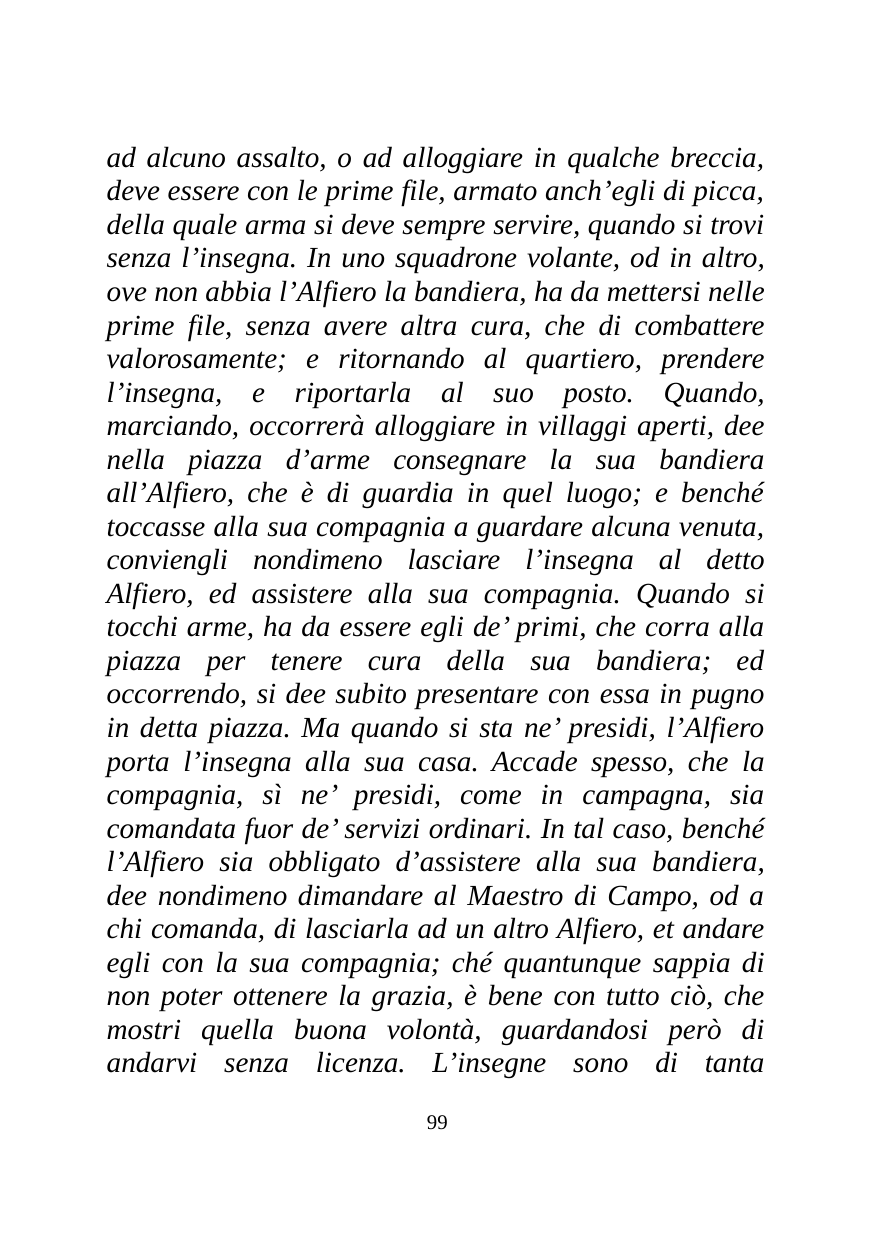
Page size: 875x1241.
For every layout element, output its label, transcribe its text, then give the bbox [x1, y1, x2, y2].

text ad alcuno assalto, o ad alloggiare in qualche breccia, deve essere con le prime file, armato anch’egli di picca, della quale arma si deve sempre servire, quando si trovi senza l’insegna. In uno squadrone volante, od in altro, ove non abbia l’Alfiero la bandiera, ha da mettersi nelle prime file, senza avere altra cura, che di combattere valorosamente; e ritornando al quartiero, prendere l’insegna, e riportarla al suo posto. Quando, marciando, occorrerà alloggiare in villaggi aperti, dee nella piazza d’arme consegnare la sua bandiera all’Alfiero, che è di guardia in quel luogo; e benché toccasse alla sua compagnia a guardare alcuna venuta, conviengli nondimeno lasciare l’insegna al detto Alfiero, ed assistere alla sua compagnia. Quando si tocchi arme, ha da essere egli de’ primi, che corra alla piazza per tenere cura della sua bandiera; ed occorrendo, si dee subito presentare con essa in pugno in detta piazza. Ma quando si sta ne’ presidi, l’Alfiero porta l’insegna alla sua casa. Accade spesso, che la compagnia, sì ne’ presidi, come in campagna, sia comandata fuor de’ servizi ordinari. In tal caso, benché l’Alfiero sia obbligato d’assistere alla sua bandiera, dee nondimeno dimandare al Maestro di Campo, od a chi comanda, di lasciarla ad un altro Alfiero, et andare egli con la sua compagnia; ché quantunque sappia di non poter ottenere la grazia, è bene con tutto ciò, che mostri quella buona volontà, guardandosi però di andarvi senza licenza. L’insegne sono di tanta [106, 140, 768, 1079]
